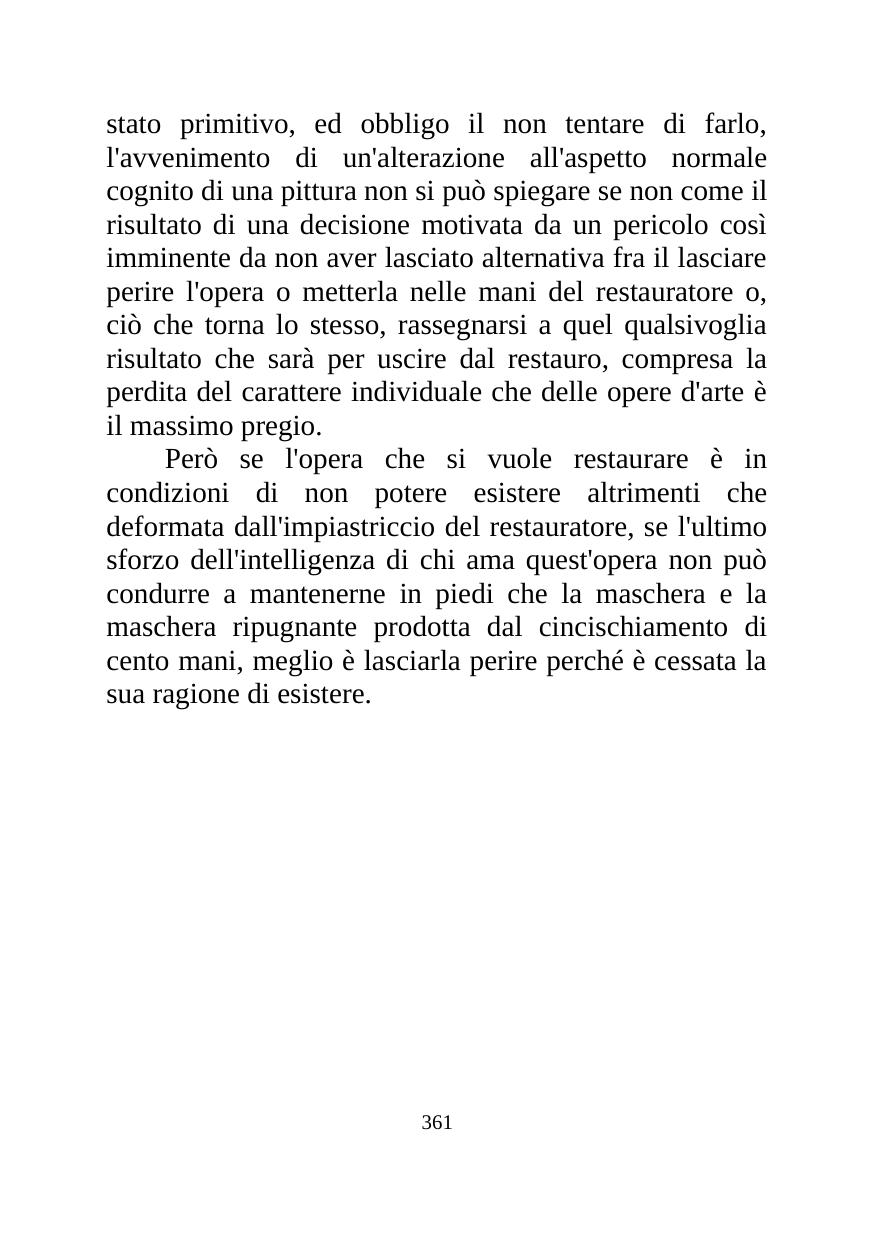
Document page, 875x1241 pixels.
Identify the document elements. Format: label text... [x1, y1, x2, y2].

text Però se l'opera che si vuole restaurare è in condizioni di non potere esistere altrimenti che deformata dall'impiastriccio del restauratore, se l'ultimo sforzo dell'intelligenza di chi ama quest'opera non può condurre a mantenerne in piedi che la maschera e la maschera ripugnante prodotta dal cincischiamento di cento mani, meglio è lasciarla perire perché è cessata la sua ragione di esistere. [106, 442, 768, 710]
text stato primitivo, ed obbligo il non tentare di farlo, l'avvenimento di un'alterazione all'aspetto normale cognito di una pittura non si può spiegare se non come il risultato di una decisione motivata da un pericolo così imminente da non aver lasciato alternativa fra il lasciare perire l'opera o metterla nelle mani del restauratore o, ciò che torna lo stesso, rassegnarsi a quel qualsivoglia risultato che sarà per uscire dal restauro, compresa la perdita del carattere individuale che delle opere d'arte è il massimo pregio. [106, 106, 768, 442]
